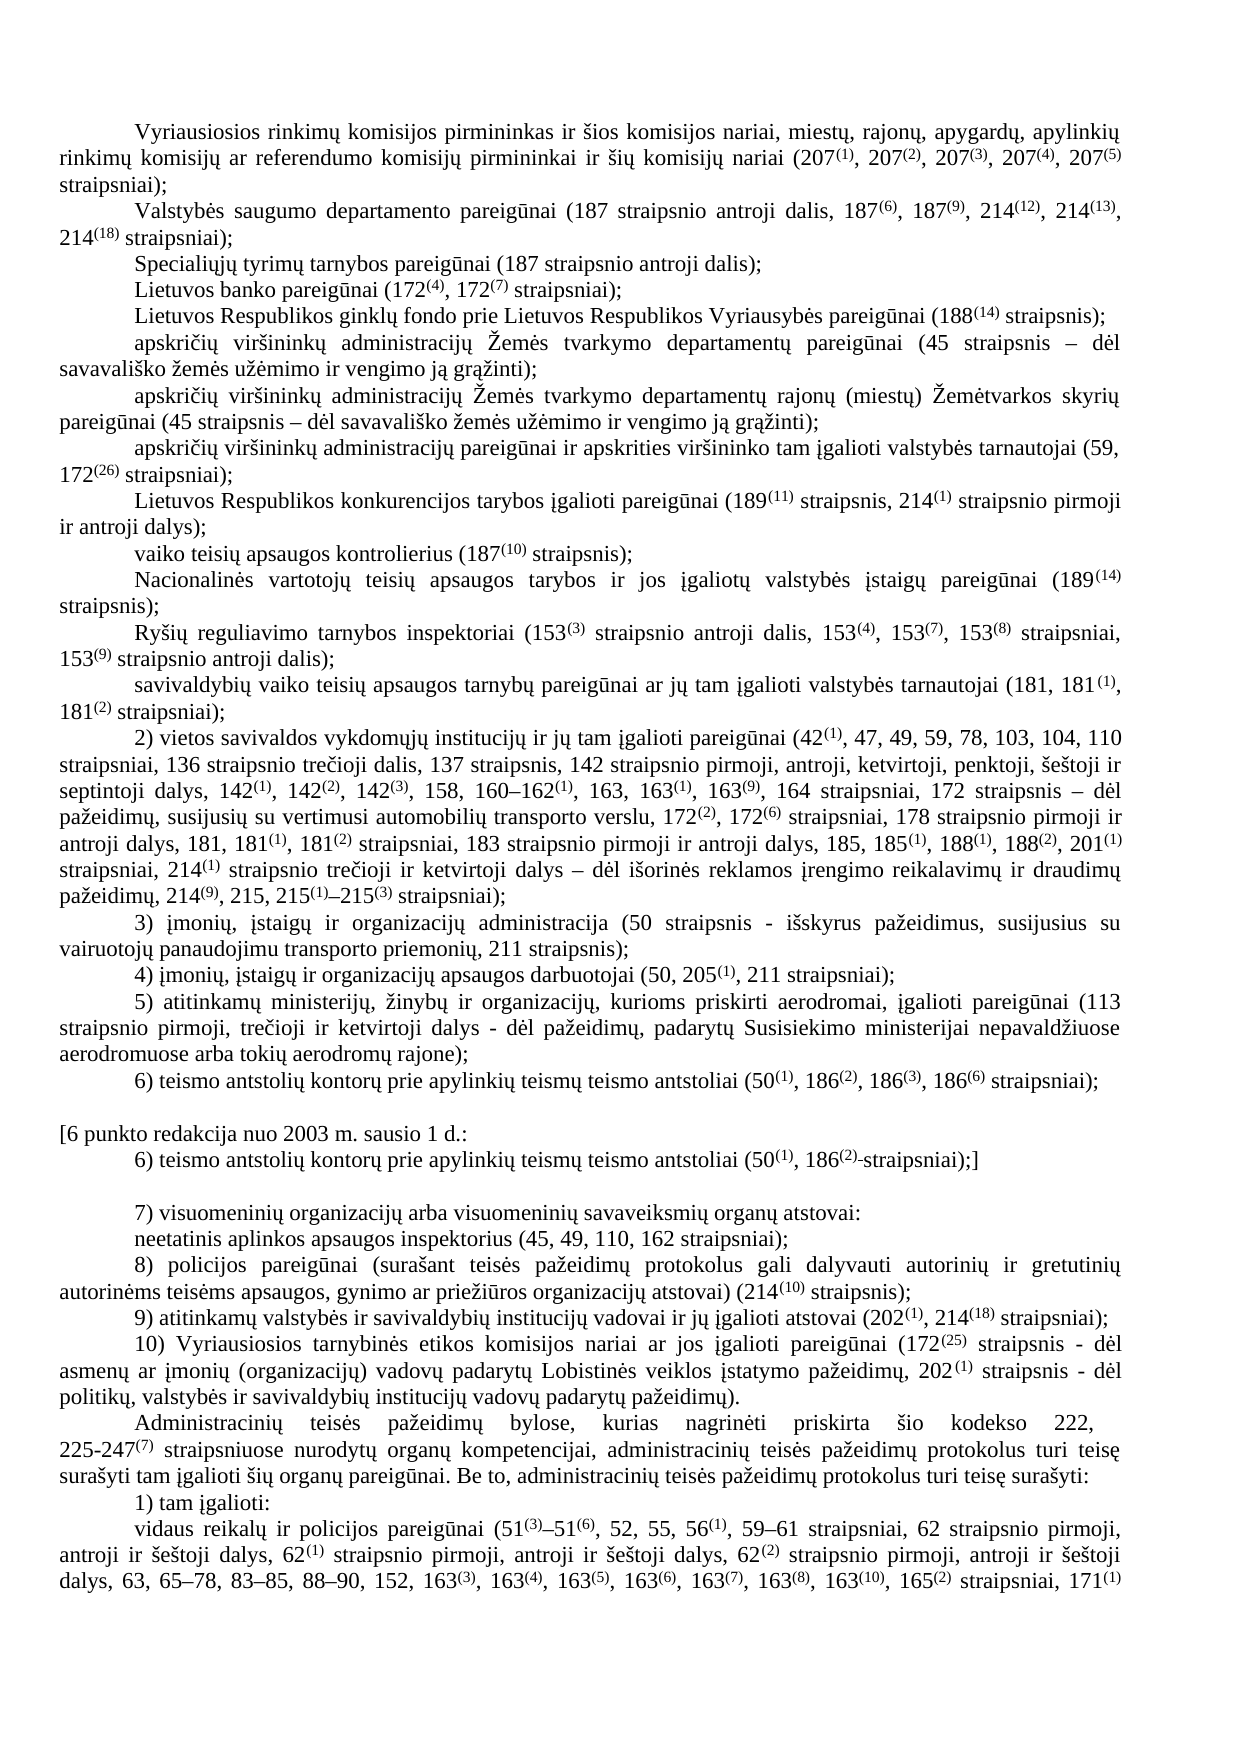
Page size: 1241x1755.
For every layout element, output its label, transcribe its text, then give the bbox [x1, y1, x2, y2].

text 7) visuomeninių organizacijų arba visuomeninių savaveiksmių organų atstovai: [59, 1199, 1122, 1225]
text Lietuvos banko pareigūnai (172(4), 172(7) straipsniai); [59, 276, 1121, 303]
text Specialiųjų tyrimų tarnybos pareigūnai (187 straipsnio antroji dalis); [59, 250, 1121, 276]
text Valstybės saugumo departamento pareigūnai (187 straipsnio antroji dalis, 187(6), 187(9), 214(12), 214(13), 214(18) straipsniai); [59, 197, 1121, 250]
text 5) atitinkamų ministerijų, žinybų ir organizacijų, kurioms priskirti aerodromai, įgalioti pareigūnai (113 straipsnio pirmoji, trečioji ir ketvirtoji dalys - dėl pažeidimų, padarytų Susisiekimo ministerijai nepavaldžiuose aerodromuose arba tokių aerodromų rajone); [59, 988, 1122, 1067]
text Lietuvos Respublikos ginklų fondo prie Lietuvos Respublikos Vyriausybės pareigūnai (188(14) straipsnis); [59, 303, 1121, 329]
text Vyriausiosios rinkimų komisijos pirmininkas ir šios komisijos nariai, miestų, rajonų, apygardų, apylinkių rinkimų komisijų ar referendumo komisijų pirmininkai ir šių komisijų nariai (207(1), 207(2), 207(3), 207(4), 207(5) straipsniai); [59, 118, 1121, 197]
text apskričių viršininkų administracijų Žemės tvarkymo departamentų pareigūnai (45 straipsnis – dėl savavališko žemės užėmimo ir vengimo ją grąžinti); [59, 329, 1121, 382]
text 8) policijos pareigūnai (surašant teisės pažeidimų protokolus gali dalyvauti autorinių ir gretutinių autorinėms teisėms apsaugos, gynimo ar priežiūros organizacijų atstovai) (214(10) straipsnis); [59, 1251, 1122, 1304]
text vidaus reikalų ir policijos pareigūnai (51(3)–51(6), 52, 55, 56(1), 59–61 straipsniai, 62 straipsnio pirmoji, antroji ir šeštoji dalys, 62(1) straipsnio pirmoji, antroji ir šeštoji dalys, 62(2) straipsnio pirmoji, antroji ir šeštoji dalys, 63, 65–78, 83–85, 88–90, 152, 163(3), 163(4), 163(5), 163(6), 163(7), 163(8), 163(10), 165(2) straipsniai, 171(1) [59, 1515, 1121, 1594]
text savivaldybių vaiko teisių apsaugos tarnybų pareigūnai ar jų tam įgalioti valstybės tarnautojai (181, 181(1), 181(2) straipsniai); [59, 672, 1121, 724]
text Ryšių reguliavimo tarnybos inspektoriai (153(3) straipsnio antroji dalis, 153(4), 153(7), 153(8) straipsniai, 153(9) straipsnio antroji dalis); [59, 619, 1121, 672]
text 6) teismo antstolių kontorų prie apylinkių teismų teismo antstoliai (50(1), 186(2) straipsniai);] [59, 1146, 1122, 1172]
text 3) įmonių, įstaigų ir organizacijų administracija (50 straipsnis - išskyrus pažeidimus, susijusius su vairuotojų panaudojimu transporto priemonių, 211 straipsnis); [59, 909, 1122, 961]
text [6 punkto redakcija nuo 2003 m. sausio 1 d.: [59, 1119, 1122, 1146]
text 1) tam įgalioti: [59, 1488, 1121, 1515]
text vaiko teisių apsaugos kontrolierius (187(10) straipsnis); [59, 540, 1121, 566]
text neetatinis aplinkos apsaugos inspektorius (45, 49, 110, 162 straipsniai); [59, 1225, 1122, 1251]
text 9) atitinkamų valstybės ir savivaldybių institucijų vadovai ir jų įgalioti atstovai (202(1), 214(18) straipsniai); [59, 1304, 1122, 1330]
text Lietuvos Respublikos konkurencijos tarybos įgalioti pareigūnai (189(11) straipsnis, 214(1) straipsnio pirmoji ir antroji dalys); [59, 487, 1121, 540]
text 6) teismo antstolių kontorų prie apylinkių teismų teismo antstoliai (50(1), 186(2), 186(3), 186(6) straipsniai); [59, 1067, 1122, 1093]
text apskričių viršininkų administracijų pareigūnai ir apskrities viršininko tam įgalioti valstybės tarnautojai (59, 172(26) straipsniai); [59, 434, 1121, 487]
text 10) Vyriausiosios tarnybinės etikos komisijos nariai ar jos įgalioti pareigūnai (172(25) straipsnis - dėl asmenų ar įmonių (organizacijų) vadovų padarytų Lobistinės veiklos įstatymo pažeidimų, 202(1) straipsnis - dėl politikų, valstybės ir savivaldybių institucijų vadovų padarytų pažeidimų). [59, 1330, 1122, 1409]
text 4) įmonių, įstaigų ir organizacijų apsaugos darbuotojai (50, 205(1), 211 straipsniai); [59, 961, 1122, 988]
text apskričių viršininkų administracijų Žemės tvarkymo departamentų rajonų (miestų) Žemėtvarkos skyrių pareigūnai (45 straipsnis – dėl savavališko žemės užėmimo ir vengimo ją grąžinti); [59, 382, 1121, 434]
text Administracinių teisės pažeidimų bylose, kurias nagrinėti priskirta šio kodekso 222, 225-247(7) straipsniuose nurodytų organų kompetencijai, administracinių teisės pažeidimų protokolus turi teisę surašyti tam įgalioti šių organų pareigūnai. Be to, administracinių teisės pažeidimų protokolus turi teisę surašyti: [59, 1409, 1122, 1488]
text 2) vietos savivaldos vykdomųjų institucijų ir jų tam įgalioti pareigūnai (42(1), 47, 49, 59, 78, 103, 104, 110 straipsniai, 136 straipsnio trečioji dalis, 137 straipsnis, 142 straipsnio pirmoji, antroji, ketvirtoji, penktoji, šeštoji ir septintoji dalys, 142(1), 142(2), 142(3), 158, 160–162(1), 163, 163(1), 163(9), 164 straipsniai, 172 straipsnis – dėl pažeidimų, susijusių su vertimusi automobilių transporto verslu, 172(2), 172(6) straipsniai, 178 straipsnio pirmoji ir antroji dalys, 181, 181(1), 181(2) straipsniai, 183 straipsnio pirmoji ir antroji dalys, 185, 185(1), 188(1), 188(2), 201(1) straipsniai, 214(1) straipsnio trečioji ir ketvirtoji dalys – dėl išorinės reklamos įrengimo reikalavimų ir draudimų pažeidimų, 214(9), 215, 215(1)–215(3) straipsniai); [59, 724, 1122, 909]
text Nacionalinės vartotojų teisių apsaugos tarybos ir jos įgaliotų valstybės įstaigų pareigūnai (189(14) straipsnis); [59, 566, 1121, 619]
